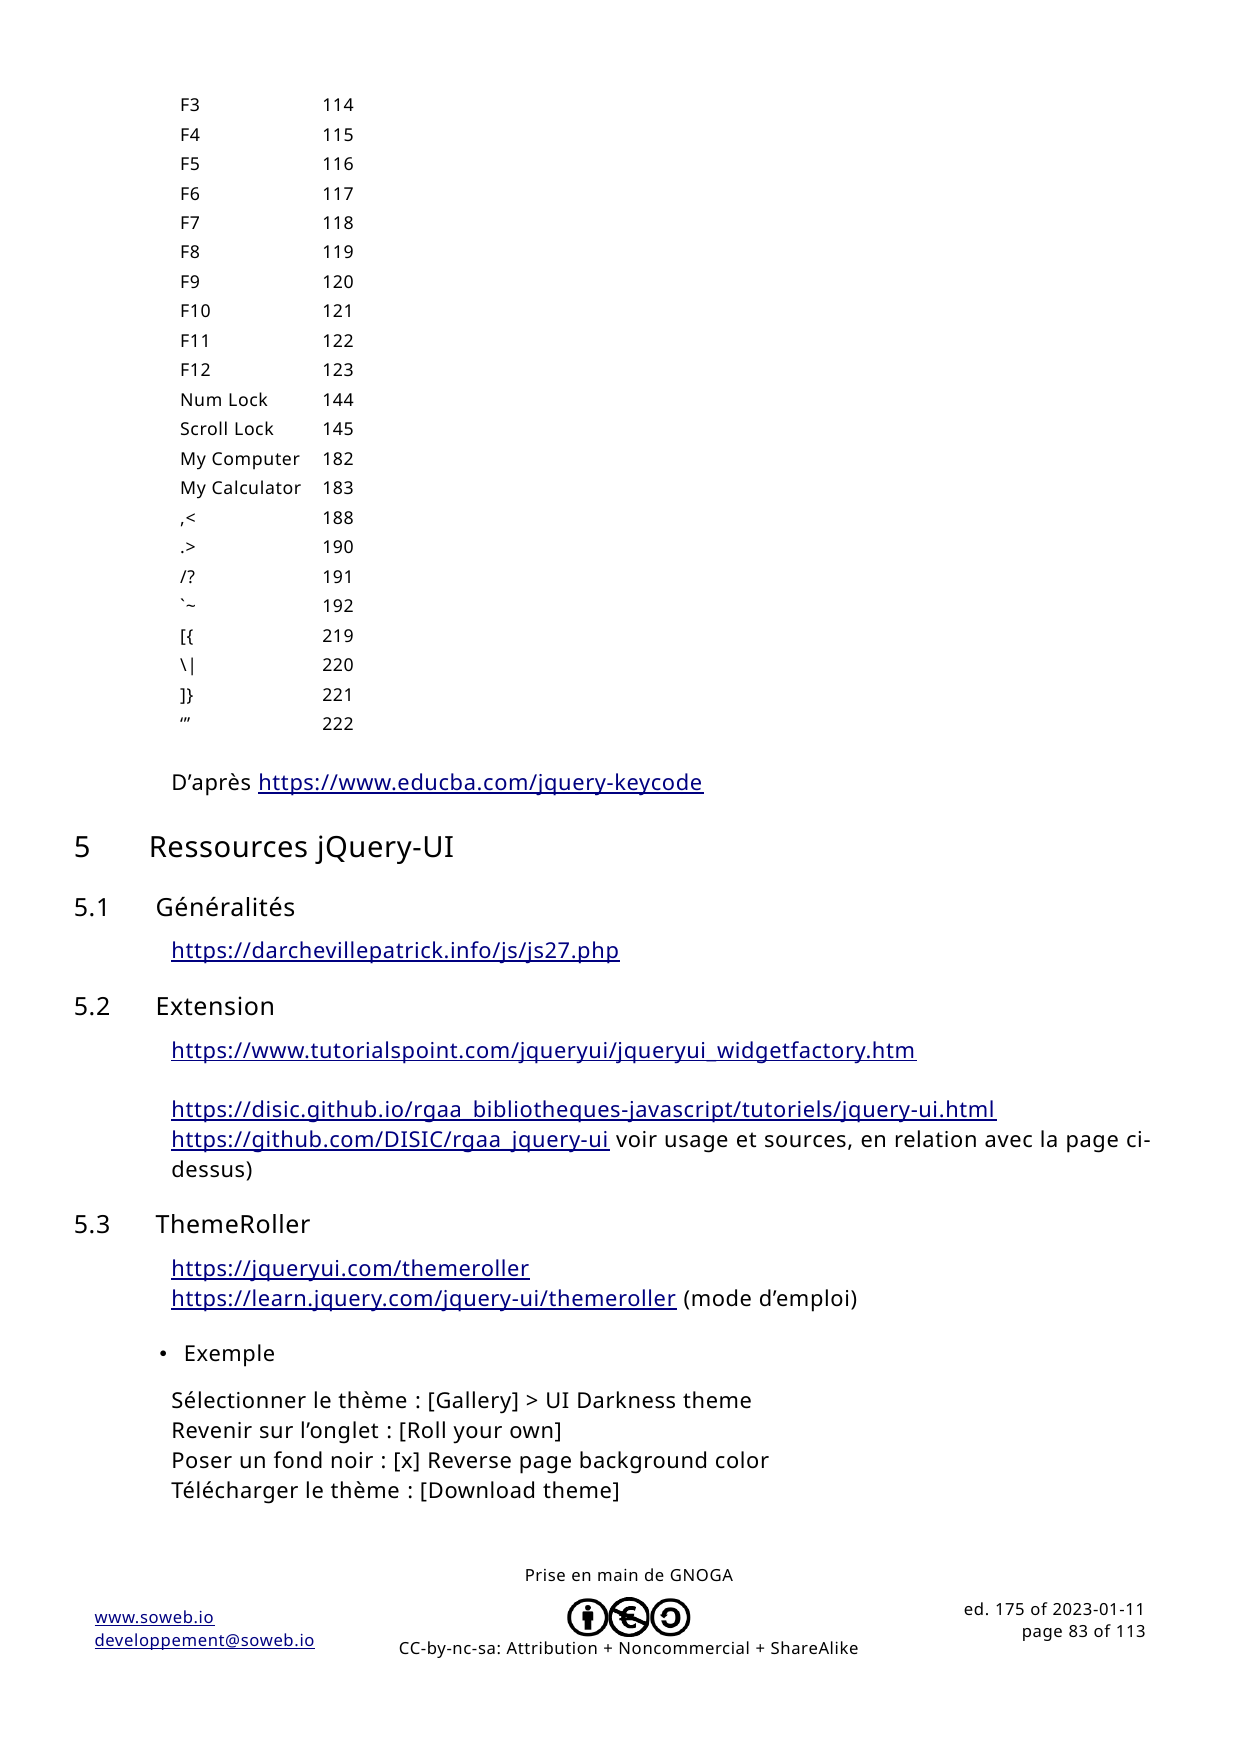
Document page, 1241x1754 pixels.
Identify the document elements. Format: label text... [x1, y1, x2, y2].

text https://jqueryui.com/themeroller [171, 1253, 1152, 1283]
table_cell ,< [177, 501, 319, 531]
table_cell 123 [319, 354, 590, 383]
table_cell 182 [319, 442, 590, 472]
table_cell 119 [319, 236, 590, 265]
table_cell Scroll Lock [177, 413, 319, 442]
text Revenir sur l’onglet : [Roll your own] [171, 1415, 1152, 1445]
table_cell 121 [319, 295, 590, 324]
table_cell F8 [177, 236, 319, 265]
table_cell F12 [177, 354, 319, 383]
table_cell F6 [177, 177, 319, 206]
table_cell 116 [319, 148, 590, 177]
table_cell F9 [177, 265, 319, 295]
table_cell 222 [319, 708, 590, 737]
table_cell `~ [177, 590, 319, 619]
table_cell 115 [319, 118, 590, 147]
table_cell Num Lock [177, 383, 319, 413]
table_cell 220 [319, 649, 590, 678]
table_cell [{ [177, 619, 319, 649]
subtitle Exemple [159, 1336, 1152, 1367]
table_cell 118 [319, 206, 590, 236]
table_cell 188 [319, 501, 590, 531]
table_cell F3 [177, 89, 319, 118]
table_cell 219 [319, 619, 590, 649]
table_cell 183 [319, 472, 590, 501]
subtitle Généralités [74, 889, 1152, 923]
table_cell 144 [319, 383, 590, 413]
table_cell F10 [177, 295, 319, 324]
picture [566, 1597, 691, 1637]
text https://www.tutorialspoint.com/jqueryui/jqueryui_widgetfactory.htm [171, 1034, 1152, 1064]
table_cell ‘” [177, 708, 319, 737]
table_cell 191 [319, 560, 590, 590]
table_cell F11 [177, 324, 319, 354]
table_cell 120 [319, 265, 590, 295]
table_cell 190 [319, 531, 590, 560]
text D’après https://www.educba.com/jquery-keycode [171, 767, 1152, 797]
table_cell 117 [319, 177, 590, 206]
table_cell 122 [319, 324, 590, 354]
subtitle Extension [74, 989, 1152, 1023]
text Sélectionner le thème : [Gallery] > UI Darkness theme [171, 1385, 1152, 1415]
table_cell 145 [319, 413, 590, 442]
text Télécharger le thème : [Download theme] [171, 1474, 1152, 1504]
subtitle ThemeRoller [74, 1207, 1152, 1241]
text Poser un fond noir : [x] Reverse page background color [171, 1445, 1152, 1474]
table_cell F7 [177, 206, 319, 236]
table_cell My Calculator [177, 472, 319, 501]
table_cell 114 [319, 89, 590, 118]
table_cell F5 [177, 148, 319, 177]
table_cell \| [177, 649, 319, 678]
table_cell 221 [319, 678, 590, 708]
text https://disic.github.io/rgaa_bibliotheques-javascript/tutoriels/jquery-ui.html [171, 1094, 1152, 1124]
text https://github.com/DISIC/rgaa_jquery-ui voir usage et sources, en relation avec la page ci-dessus) [171, 1124, 1152, 1183]
table_cell ]} [177, 678, 319, 708]
table_cell .> [177, 531, 319, 560]
table_cell 192 [319, 590, 590, 619]
subtitle Ressources jQuery-UI [74, 826, 1152, 866]
text https://learn.jquery.com/jquery-ui/themeroller (mode d’emploi) [171, 1283, 1152, 1313]
table_cell My Computer [177, 442, 319, 472]
table_cell /? [177, 560, 319, 590]
table_cell F4 [177, 118, 319, 147]
text https://darchevillepatrick.info/js/js27.php [171, 935, 1152, 965]
